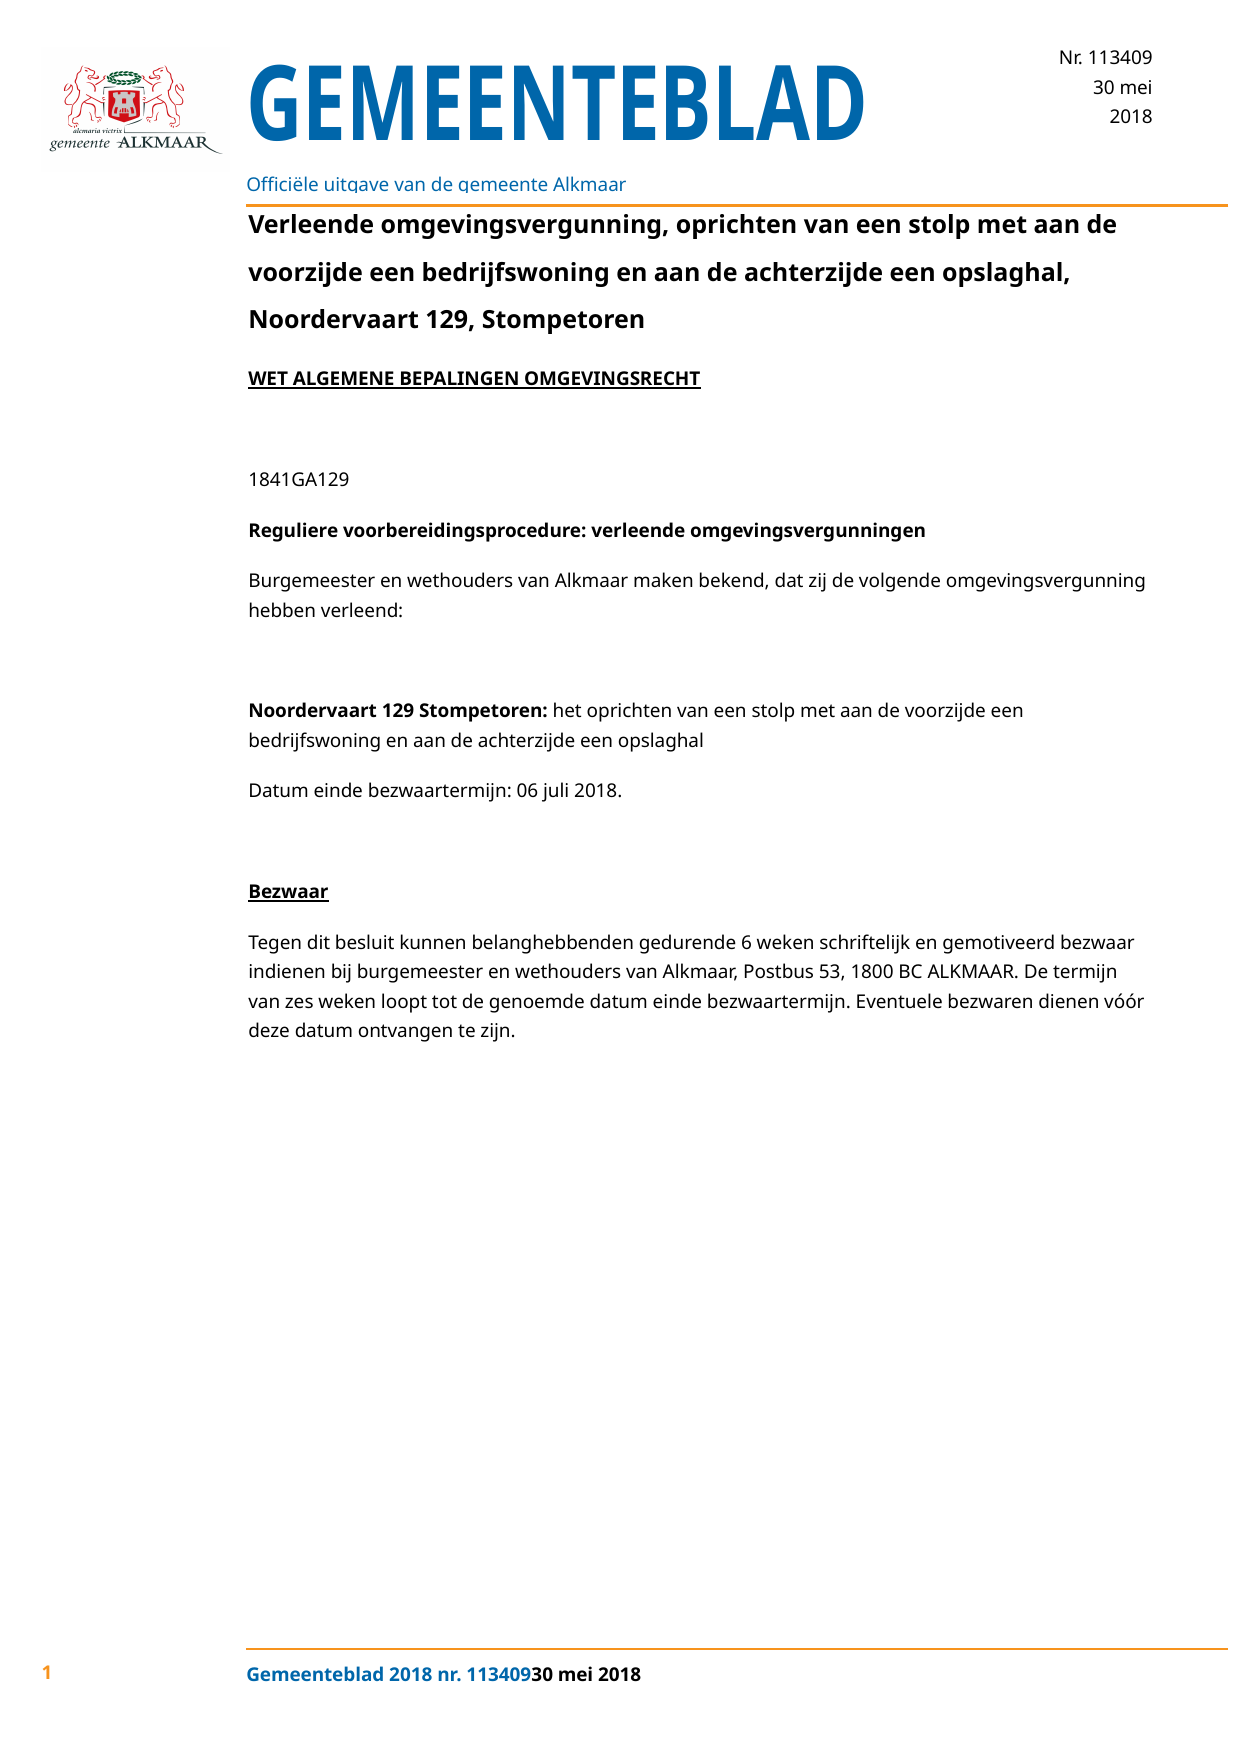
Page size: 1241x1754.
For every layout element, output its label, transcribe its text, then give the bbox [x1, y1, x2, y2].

text Tegen dit besluit kunnen belanghebbenden gedurende 6 weken schriftelijk en gemotiveerd bezwaar indienen bij burgemeester en wethouders van Alkmaar, Postbus 53, 1800 BC ALKMAAR. De termijn van zes weken loopt tot de genoemde datum einde bezwaartermijn. Eventuele bezwaren dienen vóór deze datum ontvangen te zijn. [248, 929, 1152, 1043]
text Noordervaart 129 Stompetoren: het oprichten van een stolp met aan de voorzijde een bedrijfswoning en aan de achterzijde een opslaghal [248, 698, 1152, 753]
text WET ALGEMENE BEPALINGEN OMGEVINGSRECHT [248, 366, 1152, 391]
text Datum einde bezwaartermijn: 06 juli 2018. [248, 778, 1152, 803]
picture [41, 47, 231, 172]
text Reguliere voorbereidingsprocedure: verleende omgevingsvergunningen [248, 517, 1152, 542]
text Verleende omgevingsvergunning, oprichten van een stolp met aan de voorzijde een bedrijfswoning en aan de achterzijde een opslaghal, Noordervaart 129, Stompetoren [248, 207, 1152, 336]
text Burgemeester en wethouders van Alkmaar maken bekend, dat zij de volgende omgevingsvergunning hebben verleend: [248, 567, 1152, 622]
text 1841GA129 [248, 466, 1152, 492]
text Bezwaar [248, 878, 1152, 904]
